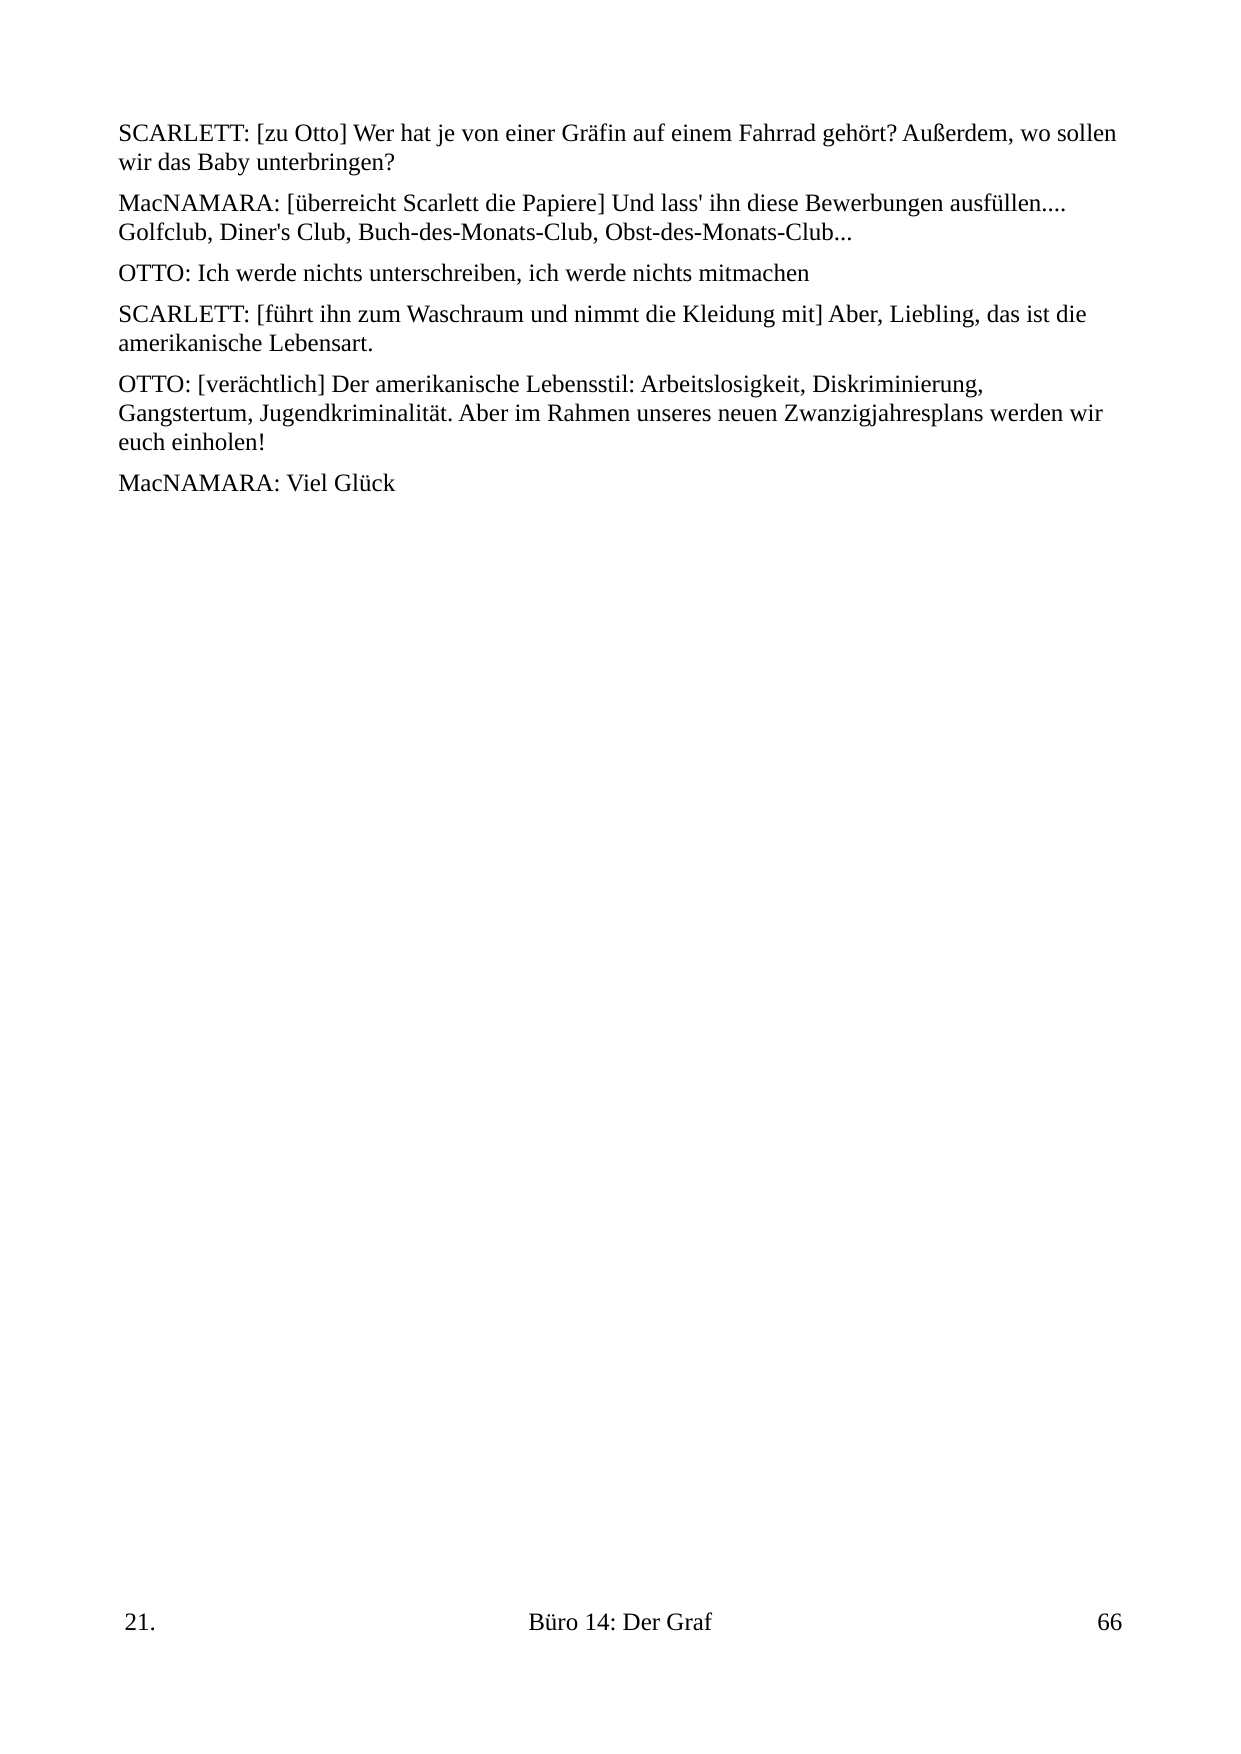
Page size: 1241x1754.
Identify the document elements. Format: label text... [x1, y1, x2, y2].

text SCARLETT: [zu Otto] Wer hat je von einer Gräfin auf einem Fahrrad gehört? Außerdem, wo sollen wir das Baby unterbringen? [118, 118, 1122, 176]
text MacNAMARA: Viel Glück [118, 468, 1122, 497]
text SCARLETT: [führt ihn zum Waschraum und nimmt die Kleidung mit] Aber, Liebling, das ist die amerikanische Lebensart. [118, 299, 1122, 357]
text MacNAMARA: [überreicht Scarlett die Papiere] Und lass' ihn diese Bewerbungen ausfüllen.... Golfclub, Diner's Club, Buch-des-Monats-Club, Obst-des-Monats-Club... [118, 188, 1122, 246]
text OTTO: Ich werde nichts unterschreiben, ich werde nichts mitmachen [118, 258, 1122, 287]
text OTTO: [verächtlich] Der amerikanische Lebensstil: Arbeitslosigkeit, Diskriminierung, Gangstertum, Jugendkriminalität. Aber im Rahmen unseres neuen Zwanzigjahresplans werden wir euch einholen! [118, 369, 1122, 456]
